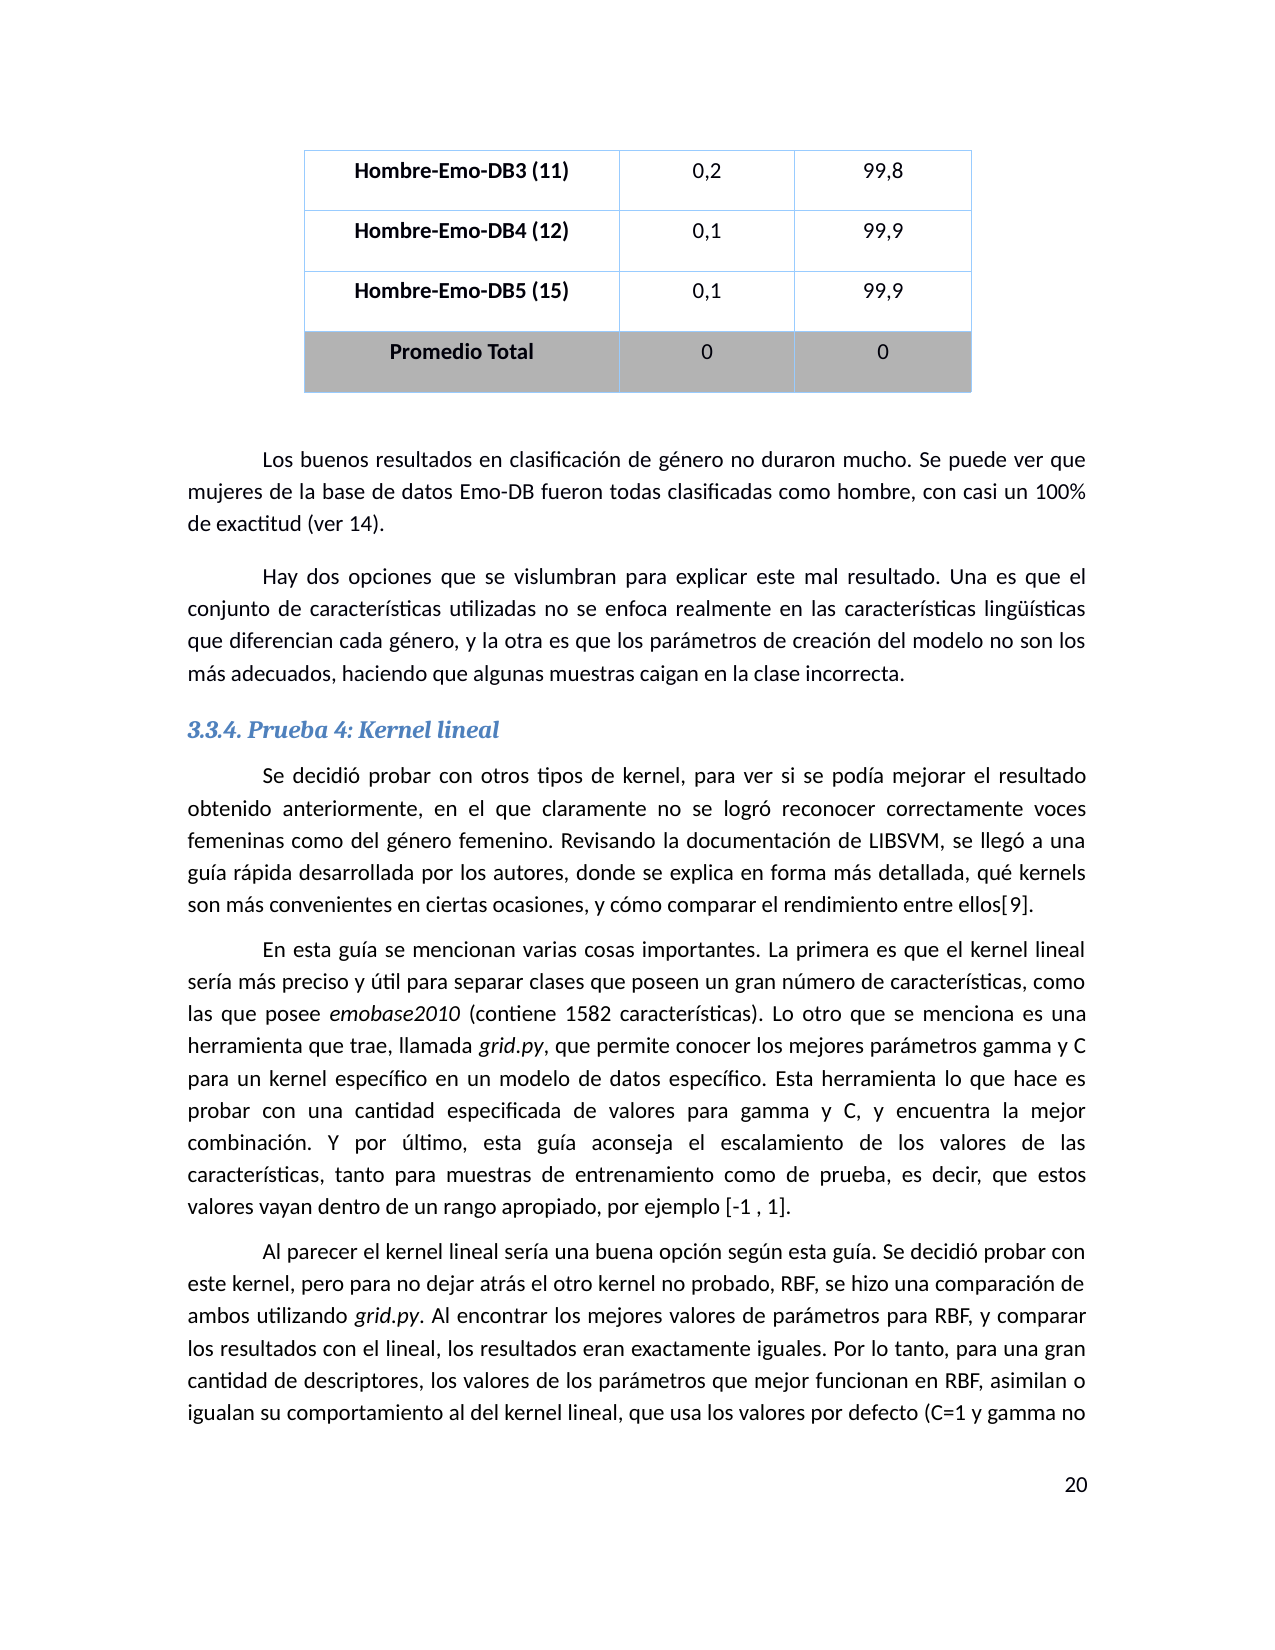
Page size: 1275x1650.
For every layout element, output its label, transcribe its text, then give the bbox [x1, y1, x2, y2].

table_cell 0,76 [620, 332, 794, 392]
table_cell 99,9 [795, 272, 971, 331]
table_cell 0,2 [620, 151, 794, 210]
text Al parecer el kernel lineal sería una buena opción según esta guía. Se decidió probar con este kernel, pero para no dejar atrás el otro kernel no probado, RBF, se hizo una comparación de ambos utilizando grid.py. Al encontrar los mejores valores de parámetros para RBF, y comparar los resultados con el lineal, los resultados eran exactamente iguales. Por lo tanto, para una gran cantidad de descriptores, los valores de los parámetros que mejor funcionan en RBF, asimilan o igualan su comportamiento al del kernel lineal, que usa los valores por defecto (C=1 y gamma no [187, 1237, 1087, 1426]
text Los buenos resultados en clasificación de género no duraron mucho. Se puede ver que mujeres de la base de datos Emo-DB fueron todas clasificadas como hombre, con casi un 100% de exactitud (ver Tabla 14). [187, 445, 1087, 537]
table_cell 0,1 [620, 211, 794, 271]
table_cell 0,1 [620, 272, 794, 331]
table_cell 99,9 [795, 211, 971, 271]
table_cell 99,24 [795, 332, 971, 392]
table_cell Hombre-Emo-DB3 (11) [305, 151, 619, 210]
table_cell Promedio Total [305, 332, 619, 392]
subtitle 3.3.4. Prueba 4: Kernel lineal [187, 716, 1087, 745]
text Hay dos opciones que se vislumbran para explicar este mal resultado. Una es que el conjunto de características utilizadas no se enfoca realmente en las características lingüísticas que diferencian cada género, y la otra es que los parámetros de creación del modelo no son los más adecuados, haciendo que algunas muestras caigan en la clase incorrecta. [187, 562, 1087, 687]
table_cell Hombre-Emo-DB5 (15) [305, 272, 619, 331]
text En esta guía se mencionan varias cosas importantes. La primera es que el kernel lineal sería más preciso y útil para separar clases que poseen un gran número de características, como las que posee emobase2010 (contiene 1582 características). Lo otro que se menciona es una herramienta que trae, llamada grid.py, que permite conocer los mejores parámetros gamma y C para un kernel específico en un modelo de datos específico. Esta herramienta lo que hace es probar con una cantidad especificada de valores para gamma y C, y encuentra la mejor combinación. Y por último, esta guía aconseja el escalamiento de los valores de las características, tanto para muestras de entrenamiento como de prueba, es decir, que estos valores vayan dentro de un rango apropiado, por ejemplo [-1 , 1]. [187, 935, 1087, 1220]
table_cell Hombre-Emo-DB4 (12) [305, 211, 619, 271]
text Se decidió probar con otros tipos de kernel, para ver si se podía mejorar el resultado obtenido anteriormente, en el que claramente no se logró reconocer correctamente voces femeninas como del género femenino. Revisando la documentación de LIBSVM, se llegó a una guía rápida desarrollada por los autores, donde se explica en forma más detallada, qué kernels son más convenientes en ciertas ocasiones, y cómo comparar el rendimiento entre ellos[9]. [187, 761, 1087, 918]
table_cell 99,8 [795, 151, 971, 210]
